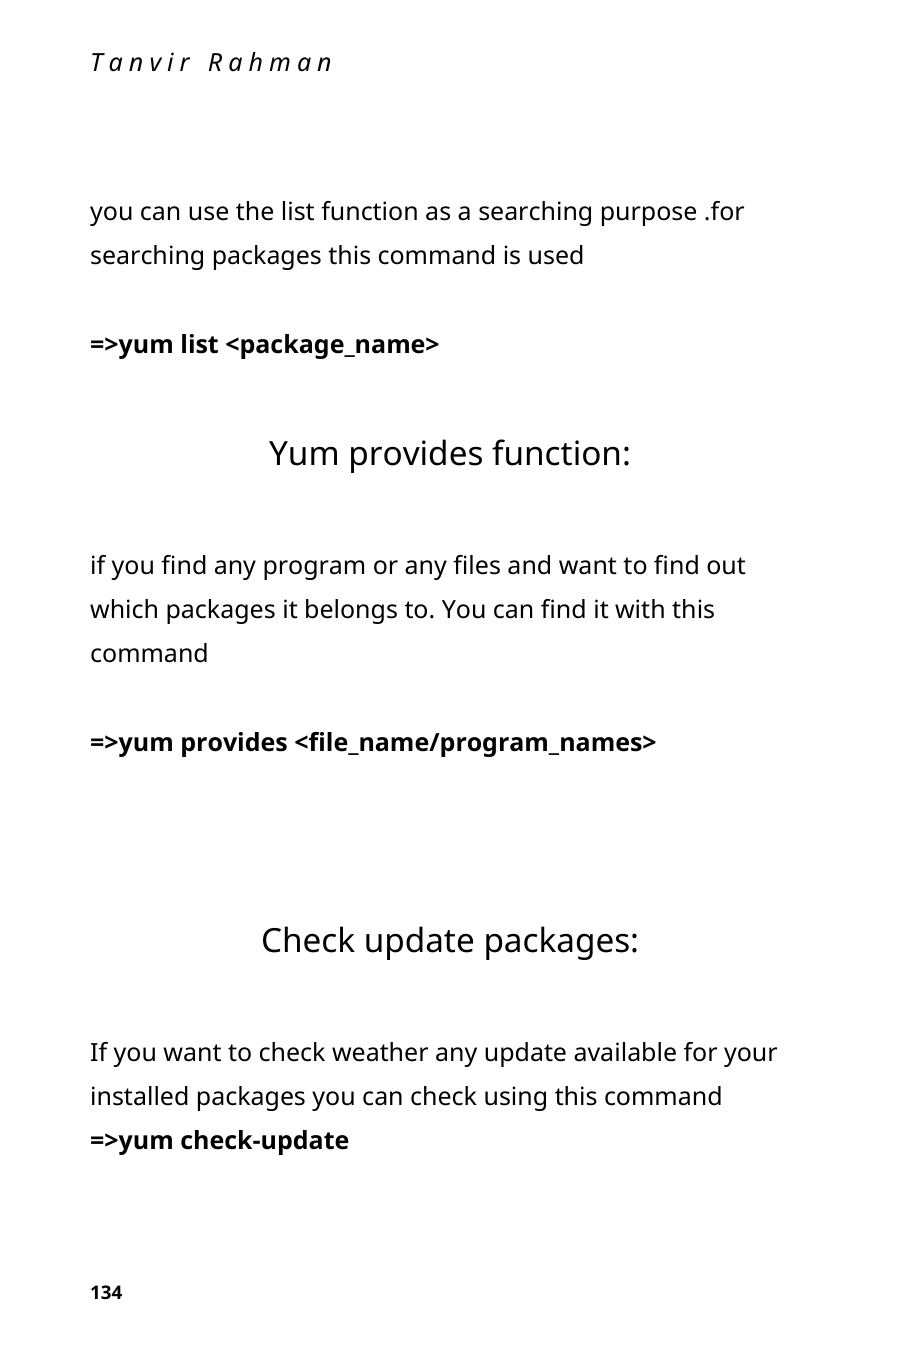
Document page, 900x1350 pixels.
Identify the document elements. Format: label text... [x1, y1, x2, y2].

text =>yum list <package_name> [90, 326, 810, 360]
text =>yum check-update [90, 1123, 810, 1157]
text Yum provides function: [90, 429, 810, 475]
text if you find any program or any files and want to find out which packages it belongs to. You can find it with this command [90, 547, 810, 670]
text you can use the list function as a searching purpose .for searching packages this command is used [90, 193, 810, 272]
text Check update packages: [90, 916, 810, 962]
text =>yum provides <file_name/program_names> [90, 724, 810, 759]
text If you want to check weather any update available for your installed packages you can check using this command [90, 1034, 810, 1113]
